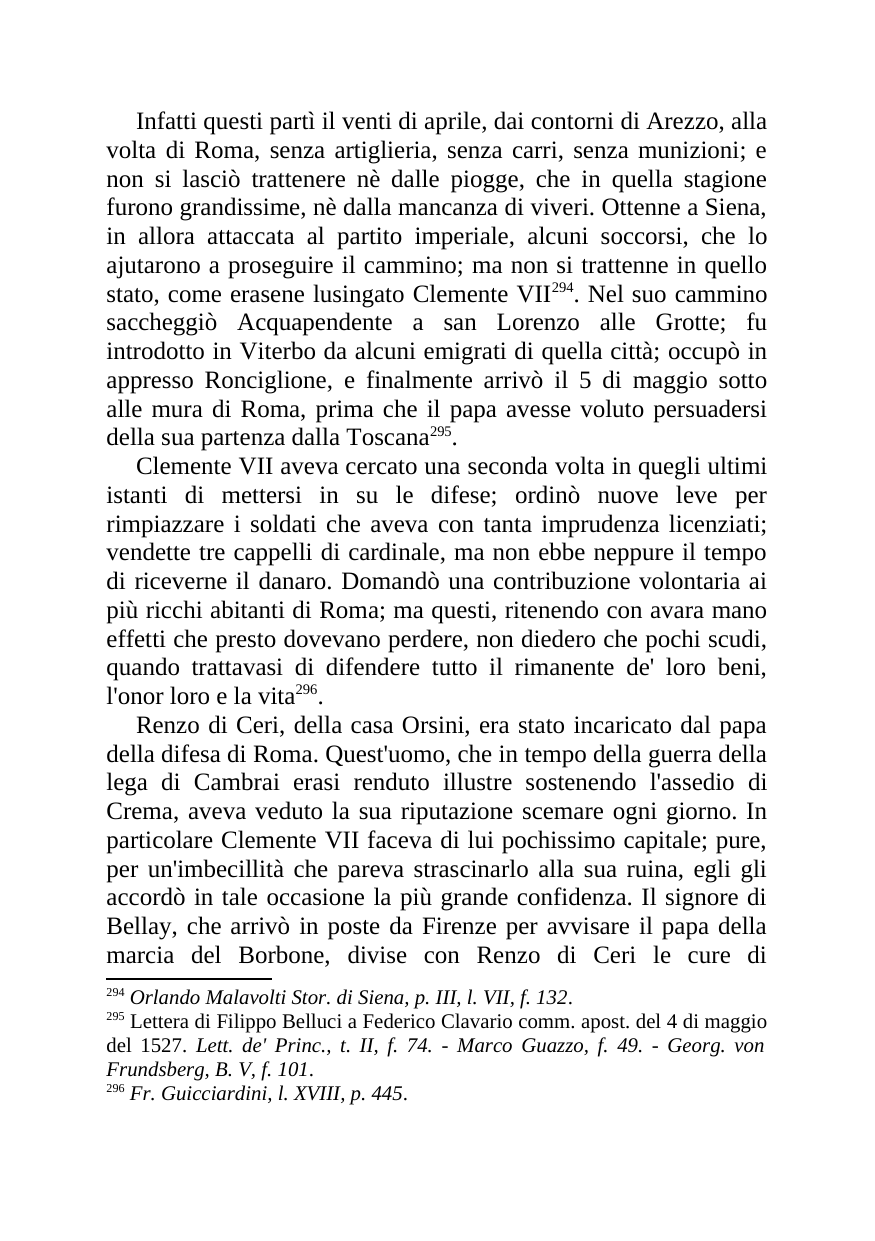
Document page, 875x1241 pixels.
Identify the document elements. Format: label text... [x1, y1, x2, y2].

text Lettera di Filippo Belluci a Federico Clavario comm. apost. del 4 di maggio del 1527. Lett. de' Princ., t. II, f. 74. - Marco Guazzo, f. 49. - Georg. von Frundsberg, B. V, f. 101. [106, 1009, 768, 1081]
text Renzo di Ceri, della casa Orsini, era stato incaricato dal papa della difesa di Roma. Quest'uomo, che in tempo della guerra della lega di Cambrai erasi renduto illustre sostenendo l'assedio di Crema, aveva veduto la sua riputazione scemare ogni giorno. In particolare Clemente VII faceva di lui pochissimo capitale; pure, per un'imbecillità che pareva strascinarlo alla sua ruina, egli gli accordò in tale occasione la più grande confidenza. Il signore di Bellay, che arrivò in poste da Firenze per avvisare il papa della marcia del Borbone, divise con Renzo di Ceri le cure di [106, 710, 768, 969]
text Clemente VII aveva cercato una seconda volta in quegli ultimi istanti di mettersi in su le difese; ordinò nuove leve per rimpiazzare i soldati che aveva con tanta imprudenza licenziati; vendette tre cappelli di cardinale, ma non ebbe neppure il tempo di riceverne il danaro. Domandò una contribuzione volontaria ai più ricchi abitanti di Roma; ma questi, ritenendo con avara mano effetti che presto dovevano perdere, non diedero che pochi scudi, quando trattavasi di difendere tutto il rimanente de' loro beni, l'onor loro e la vita. [106, 451, 768, 710]
text Infatti questi partì il venti di aprile, dai contorni di Arezzo, alla volta di Roma, senza artiglieria, senza carri, senza munizioni; e non si lasciò trattenere nè dalle piogge, che in quella stagione furono grandissime, nè dalla mancanza di viveri. Ottenne a Siena, in allora attaccata al partito imperiale, alcuni soccorsi, che lo ajutarono a proseguire il cammino; ma non si trattenne in quello stato, come erasene lusingato Clemente VII. Nel suo cammino saccheggiò Acquapendente a san Lorenzo alle Grotte; fu introdotto in Viterbo da alcuni emigrati di quella città; occupò in appresso Ronciglione, e finalmente arrivò il 5 di maggio sotto alle mura di Roma, prima che il papa avesse voluto persuadersi della sua partenza dalla Toscana. [106, 106, 768, 451]
text Orlando Malavolti Stor. di Siena, p. III, l. VII, f. 132. [106, 985, 768, 1009]
text Fr. Guicciardini, l. XVIII, p. 445. [106, 1081, 768, 1105]
